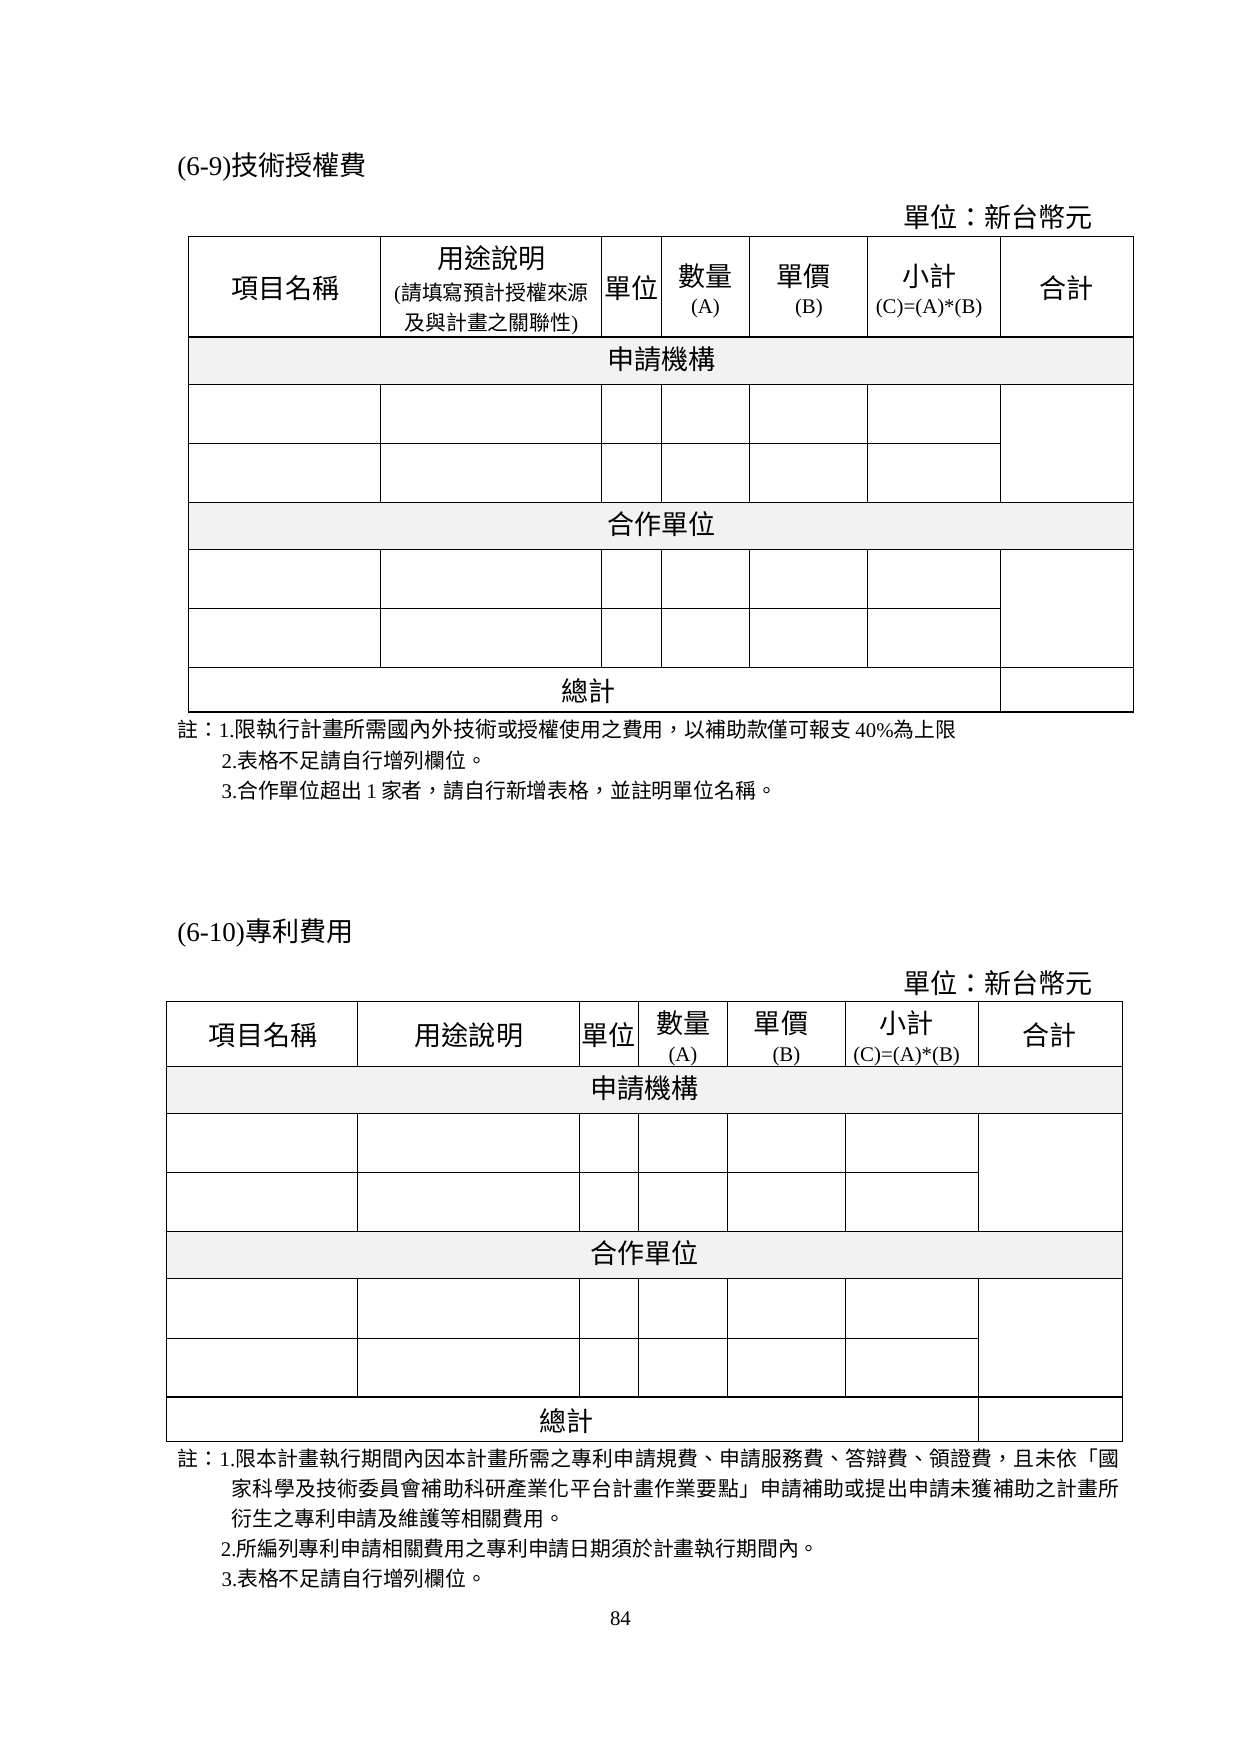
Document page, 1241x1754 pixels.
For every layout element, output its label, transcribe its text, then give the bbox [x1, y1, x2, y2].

text 3.合作單位超出1家者，請自行新增表格，並註明單位名稱。 [221, 774, 1122, 804]
table_cell [1001, 385, 1133, 502]
table_header 數量 (A) [662, 237, 749, 336]
table_header 項目名稱 [189, 237, 380, 336]
table_cell [728, 1339, 845, 1396]
table_cell [979, 1114, 1122, 1231]
table_header 單價 (B) [750, 237, 867, 336]
table_header 數量 (A) [639, 1002, 727, 1066]
table_header 單位 [602, 237, 661, 336]
table_cell 合作單位 [189, 503, 1133, 549]
table_cell 總計 [189, 668, 1000, 711]
table_cell [167, 1339, 357, 1396]
table_cell [381, 385, 601, 443]
table_cell [580, 1114, 638, 1172]
table_cell [662, 609, 749, 667]
table_header 用途說明 (請填寫預計授權來源 及與計畫之關聯性) [381, 237, 601, 336]
table_cell [728, 1114, 845, 1172]
table_header 單位 [580, 1002, 638, 1066]
table_cell [662, 385, 749, 443]
table_cell [662, 444, 749, 502]
table_cell [358, 1114, 579, 1172]
table_header 小計 (C)=(A)*(B) [846, 1002, 978, 1066]
table_cell [639, 1173, 727, 1231]
table_cell 申請機構 [167, 1067, 1122, 1113]
table_cell [868, 609, 1000, 667]
table_cell [602, 444, 661, 502]
table_cell [358, 1279, 579, 1337]
table_cell [189, 550, 380, 608]
table_cell [639, 1279, 727, 1337]
table_cell [358, 1173, 579, 1231]
table_cell [381, 444, 601, 502]
table_header 小計 (C)=(A)*(B) [868, 237, 1000, 336]
table_cell 總計 [167, 1398, 978, 1441]
text 2.表格不足請自行增列欄位。 [221, 744, 1122, 774]
table_cell [846, 1114, 978, 1172]
table_cell [750, 385, 867, 443]
table_cell [1001, 550, 1133, 667]
text 單位：新台幣元 [196, 962, 1092, 1001]
table_cell [750, 609, 867, 667]
table_cell [1001, 668, 1133, 711]
table_header 合計 [1001, 237, 1133, 336]
table_cell [580, 1173, 638, 1231]
table_cell [868, 444, 1000, 502]
table_cell [602, 550, 661, 608]
table_cell [639, 1339, 727, 1396]
table_header 用途說明 [358, 1002, 579, 1066]
table_cell 申請機構 [189, 338, 1133, 384]
table_cell [979, 1279, 1122, 1396]
table_cell [846, 1339, 978, 1396]
table_cell [846, 1173, 978, 1231]
table_cell [868, 550, 1000, 608]
table_cell [728, 1173, 845, 1231]
text 2.所編列專利申請相關費用之專利申請日期須於計畫執行期間內。 [221, 1532, 1122, 1563]
table_cell [189, 385, 380, 443]
table_cell [358, 1339, 579, 1396]
table_cell [189, 609, 380, 667]
text 註：1.限執行計畫所需國內外技術或授權使用之費用，以補助款僅可報支40%為上限 [177, 712, 1122, 744]
table_cell [167, 1279, 357, 1337]
table_cell [750, 444, 867, 502]
table_cell [979, 1398, 1122, 1441]
text 單位：新台幣元 [196, 196, 1092, 236]
text (6-9)技術授權費 [118, 142, 1122, 184]
table_cell [868, 385, 1000, 443]
table_header 項目名稱 [167, 1002, 357, 1066]
table_cell [381, 550, 601, 608]
table_cell [580, 1339, 638, 1396]
table_cell 合作單位 [167, 1232, 1122, 1278]
table_cell [662, 550, 749, 608]
table_cell [580, 1279, 638, 1337]
table_cell [750, 550, 867, 608]
table_header 合計 [979, 1002, 1122, 1066]
table_cell [602, 385, 661, 443]
table_cell [381, 609, 601, 667]
table_cell [167, 1114, 357, 1172]
text 3.表格不足請自行增列欄位。 [221, 1563, 1122, 1593]
text (6-10)專利費用 [118, 908, 1122, 949]
table_cell [189, 444, 380, 502]
table_cell [602, 609, 661, 667]
text 註：1.限本計畫執行期間內因本計畫所需之專利申請規費、申請服務費、答辯費、領證費，且未依「國家科學及技術委員會補助科研產業化平台計畫作業要點」申請補助或提出申請未獲補助之計畫所衍生之專利申請及維護等相關費用。 [177, 1442, 1122, 1532]
table_header 單價 (B) [728, 1002, 845, 1066]
table_cell [728, 1279, 845, 1337]
table_cell [167, 1173, 357, 1231]
table_cell [846, 1279, 978, 1337]
table_cell [639, 1114, 727, 1172]
